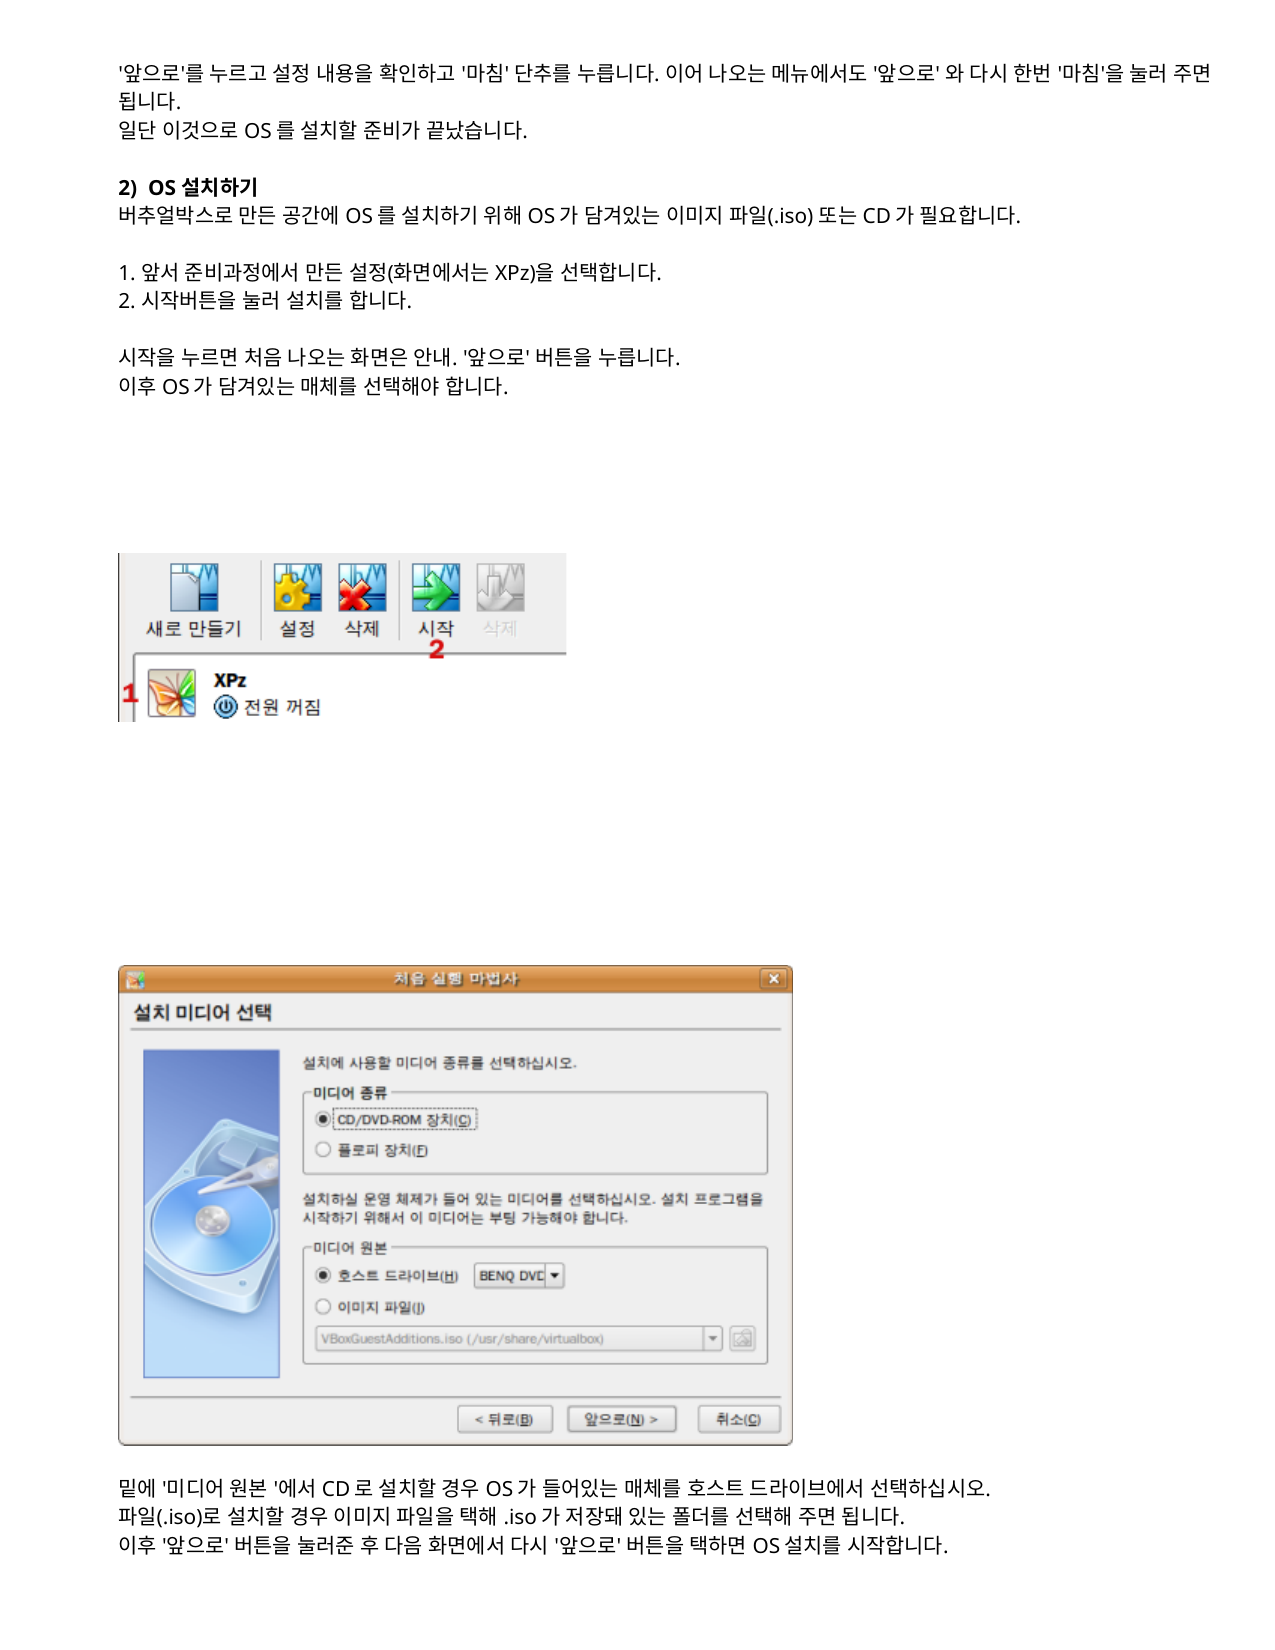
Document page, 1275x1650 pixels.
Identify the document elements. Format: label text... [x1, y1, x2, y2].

text '앞으로'를 누르고 설정 내용을 확인하고 '마침' 단추를 누릅니다. 이어 나오는 메뉴에서도 '앞으로' 와 다시 한번 '마침'을 눌러 주면됩니다. 일단 이것으로 OS를 설치할 준비가 끝났습니다. 2) OS 설치하기 버추얼박스로 만든 공간에 OS를 설치하기 위해 OS가 담겨있는 이미지 파일(.iso) 또는 CD가 필요합니다. 1. 앞서 준비과정에서 만든 설정(화면에서는 XPz)을 선택합니다. 2. 시작버튼을 눌러 설치를 합니다. 시작을 누르면 처음 나오는 화면은 안내. '앞으로' 버튼을 누릅니다. 이후 OS가 담겨있는 매체를 선택해야 합니다. [118, 59, 1216, 486]
picture [118, 965, 793, 1446]
text 밑에 '미디어 원본 '에서 CD로 설치할 경우 OS가 들어있는 매체를 호스트 드라이브에서 선택하십시오. 파일(.iso)로 설치할 경우 이미지 파일을 택해 .iso가 저장돼 있는 폴더를 선택해 주면 됩니다. 이후 '앞으로' 버튼을 눌러준 후 다음 화면에서 다시 '앞으로' 버튼을 택하면 OS설치를 시작합니다. [118, 1445, 1216, 1588]
picture [118, 553, 567, 722]
